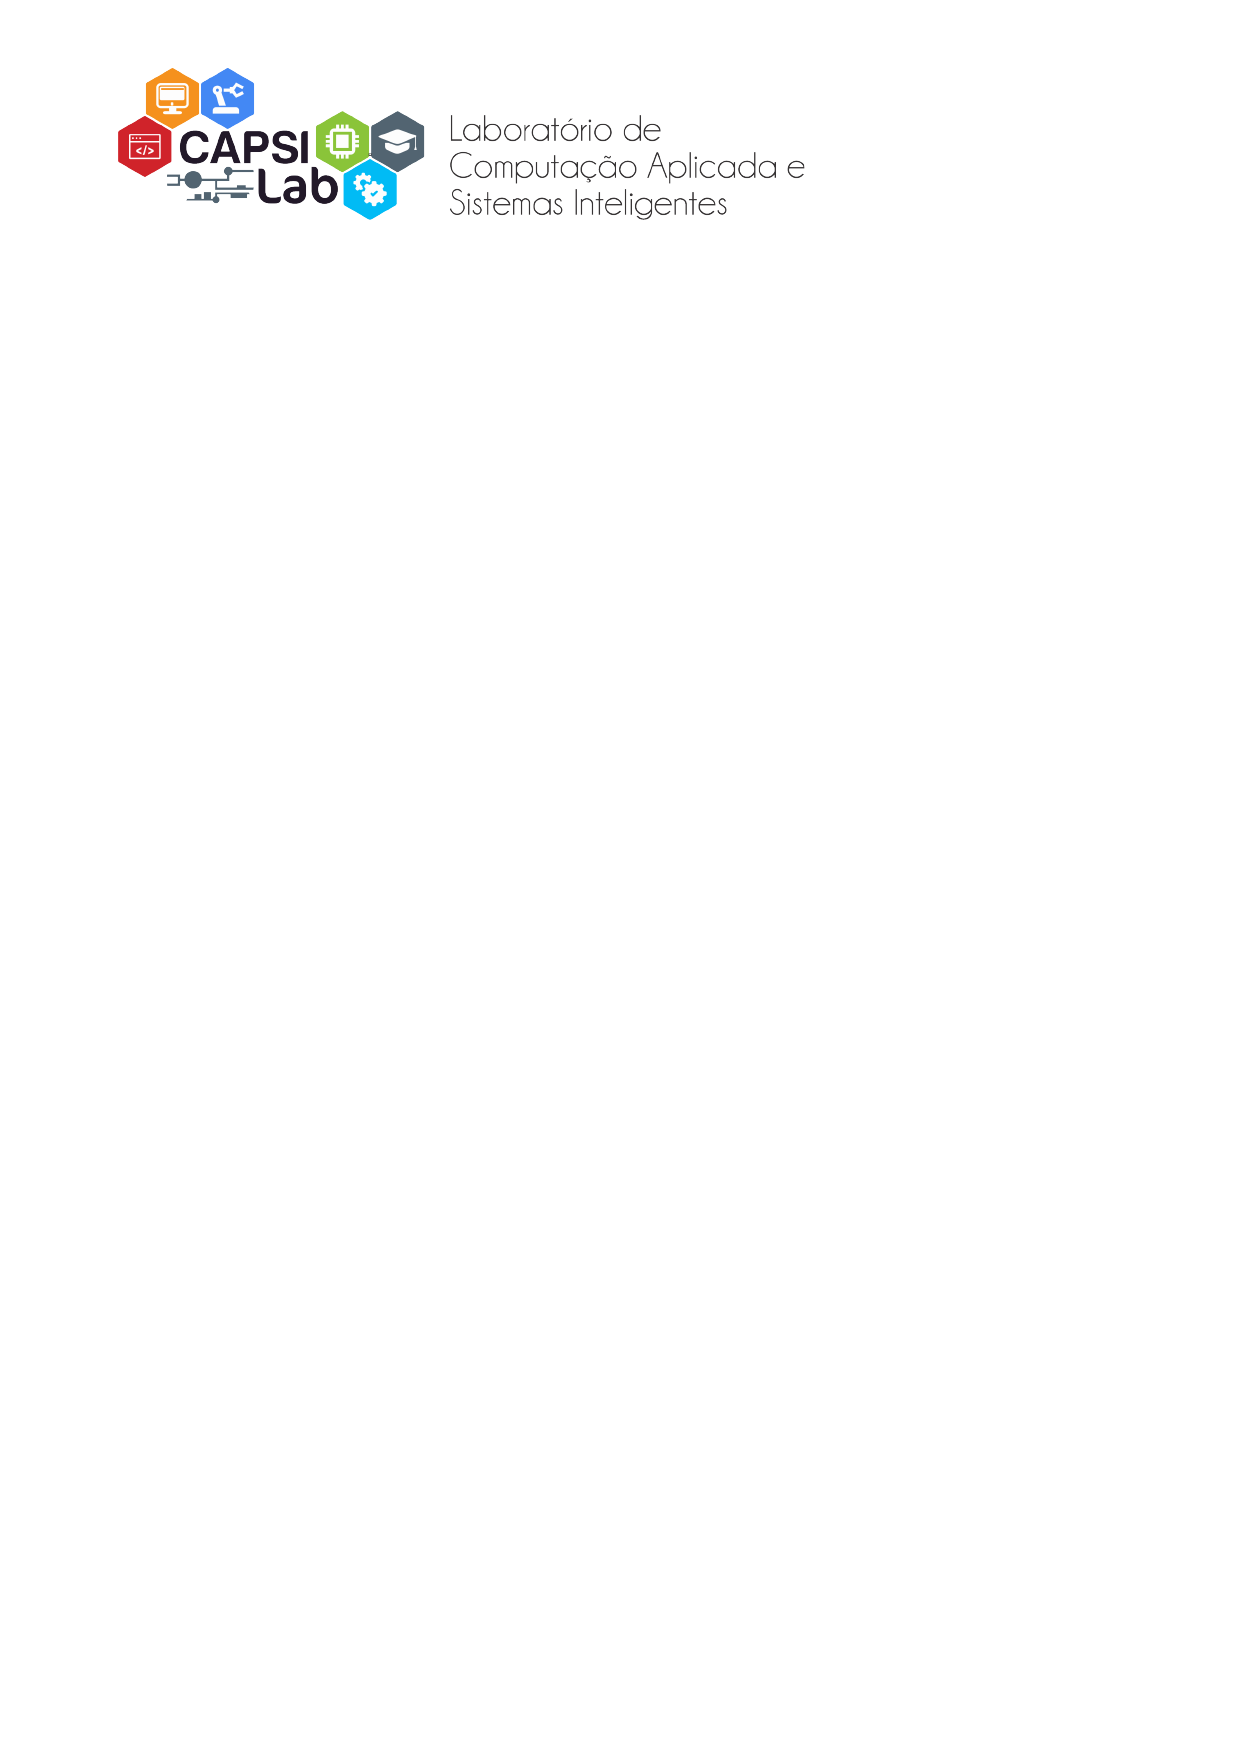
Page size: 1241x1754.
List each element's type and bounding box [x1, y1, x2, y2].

picture [362, 182, 386, 205]
picture [118, 68, 805, 220]
picture [354, 173, 370, 190]
